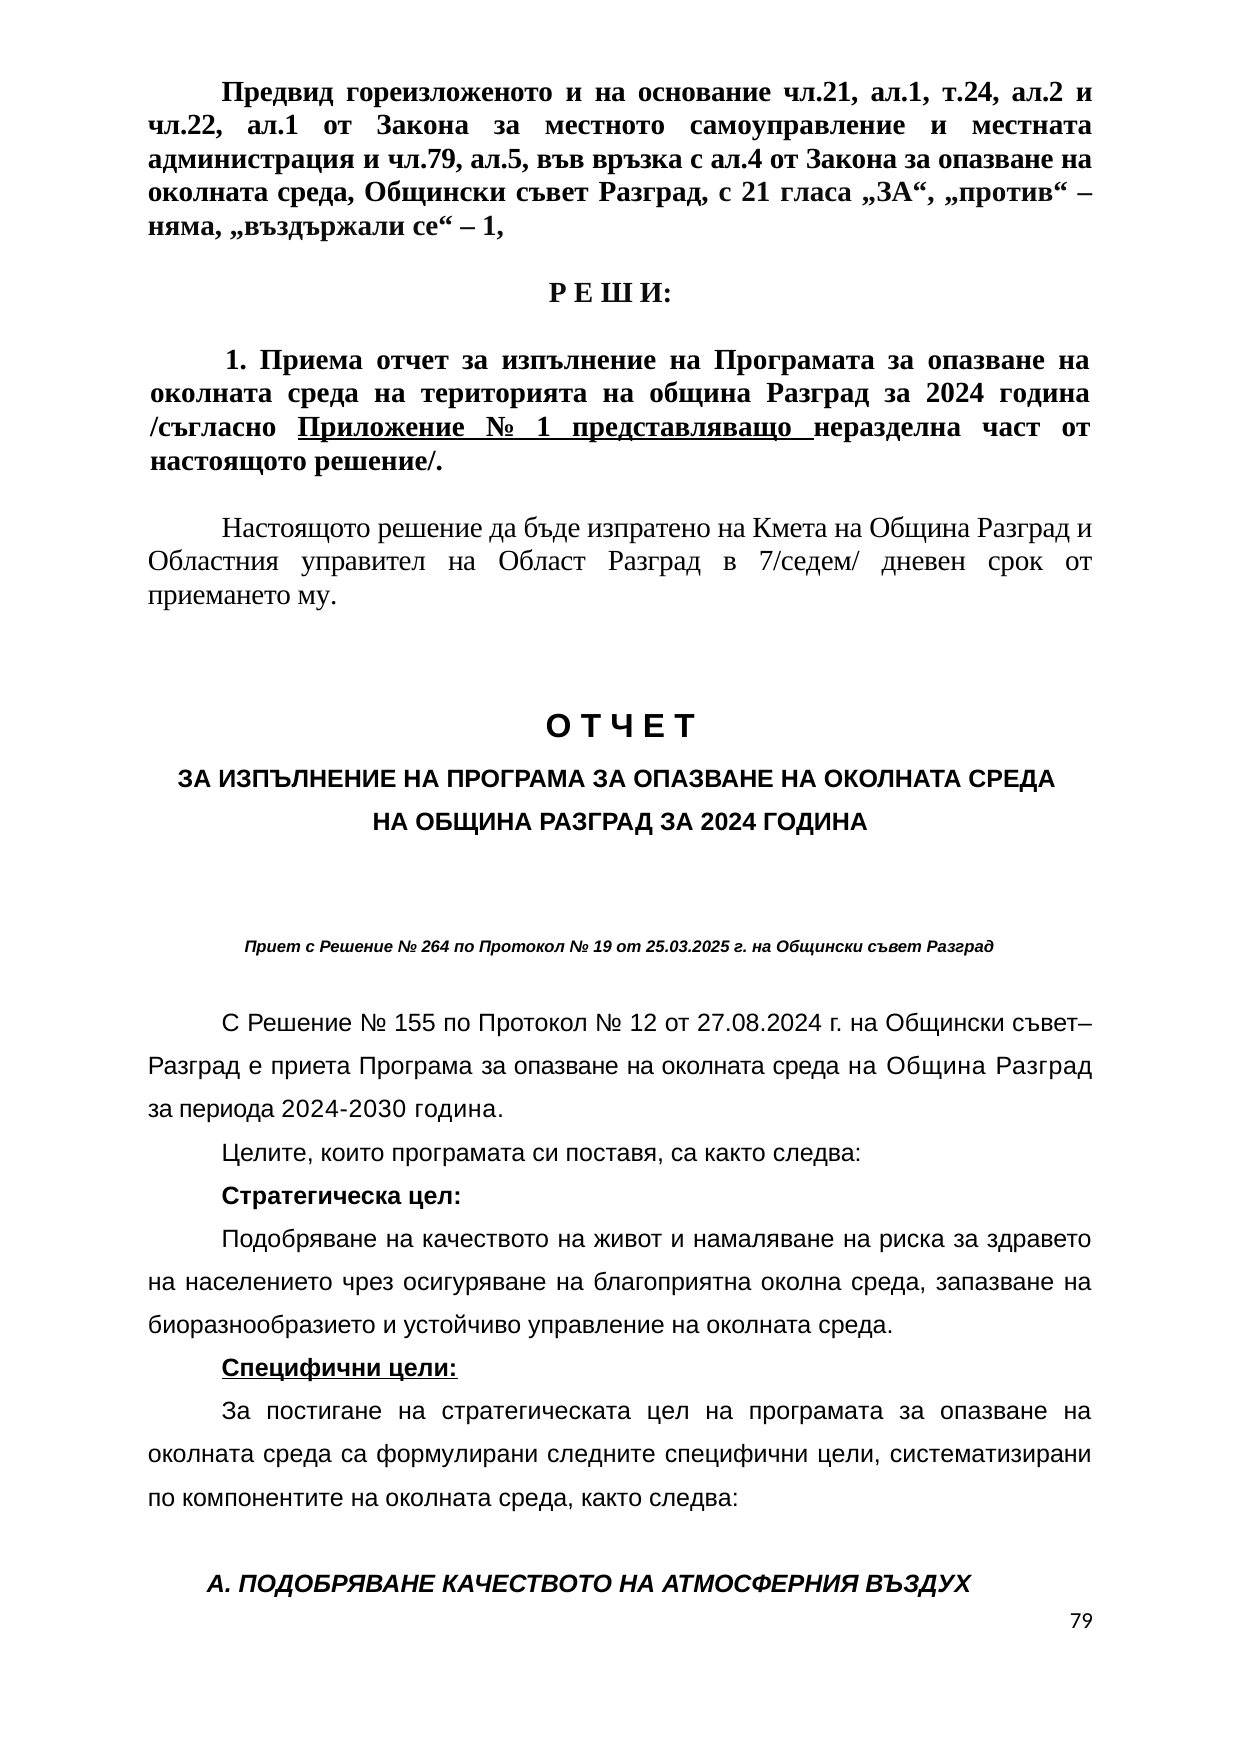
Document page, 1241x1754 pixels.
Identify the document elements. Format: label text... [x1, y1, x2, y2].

text Подобряване на качеството на живот и намаляване на риска за здравето на населението чрез осигуряване на благоприятна околна среда, запазване на биоразнообразието и устойчиво управление на околната среда. [148, 1224, 1093, 1339]
text Предвид гореизложеното и на основание чл.21, ал.1, т.24, ал.2 и чл.22, ал.1 от Закона за местното самоуправление и местната администрация и чл.79, ал.5, във връзка с ал.4 от Закона за опазване на околната среда, Общински съвет Разград, с 21 гласа „ЗА“, „против“ – няма, „въздържали се“ – 1, [148, 74, 1093, 241]
text Настоящото решение да бъде изпратено на Кмета на Община Разград и Областния управител на Област Разград в 7/седем/ дневен срок от приемането му. [148, 510, 1093, 610]
text 1. Приема отчет за изпълнение на Програмата за опазване на околната среда на територията на община Разград за 2024 година /съгласно Приложение № 1 представляващо неразделна част от настоящото решение/. [150, 342, 1091, 476]
text За постигане на стратегическата цел на програмата за опазване на околната среда са формулирани следните специфични цели, систематизирани по компонентите на околната среда, както следва: [148, 1396, 1093, 1511]
text Стратегическа цел: [148, 1181, 1093, 1209]
text С Решение № 155 по Протокол № 12 от 27.08.2024 г. на Общински съвет– Разград е приета Програма за опазване на околната среда на Община Разград за периода 2024-2030 година. [148, 1008, 1093, 1123]
text Целите, които програмата си поставя, са както следва: [148, 1138, 1093, 1166]
text Приет с Решение № 264 по Протокол № 19 от 25.03.2025 г. на Общински съвет Разград [148, 936, 1093, 956]
text НА ОБЩИНА РАЗГРАД ЗА 2024 ГОДИНА [148, 807, 1093, 836]
text О Т Ч Е Т [148, 706, 1093, 745]
text Р Е Ш И: [148, 275, 1093, 308]
text Специфични цели: [148, 1353, 1093, 1382]
subtitle А. ПОДОБРЯВАНЕ КАЧЕСТВОТО НА АТМОСФЕРНИЯ ВЪЗДУХ [148, 1569, 1093, 1598]
text ЗА ИЗПЪЛНЕНИЕ НА ПРОГРАМА ЗА ОПАЗВАНЕ НА ОКОЛНАТА СРЕДА [148, 764, 1093, 793]
